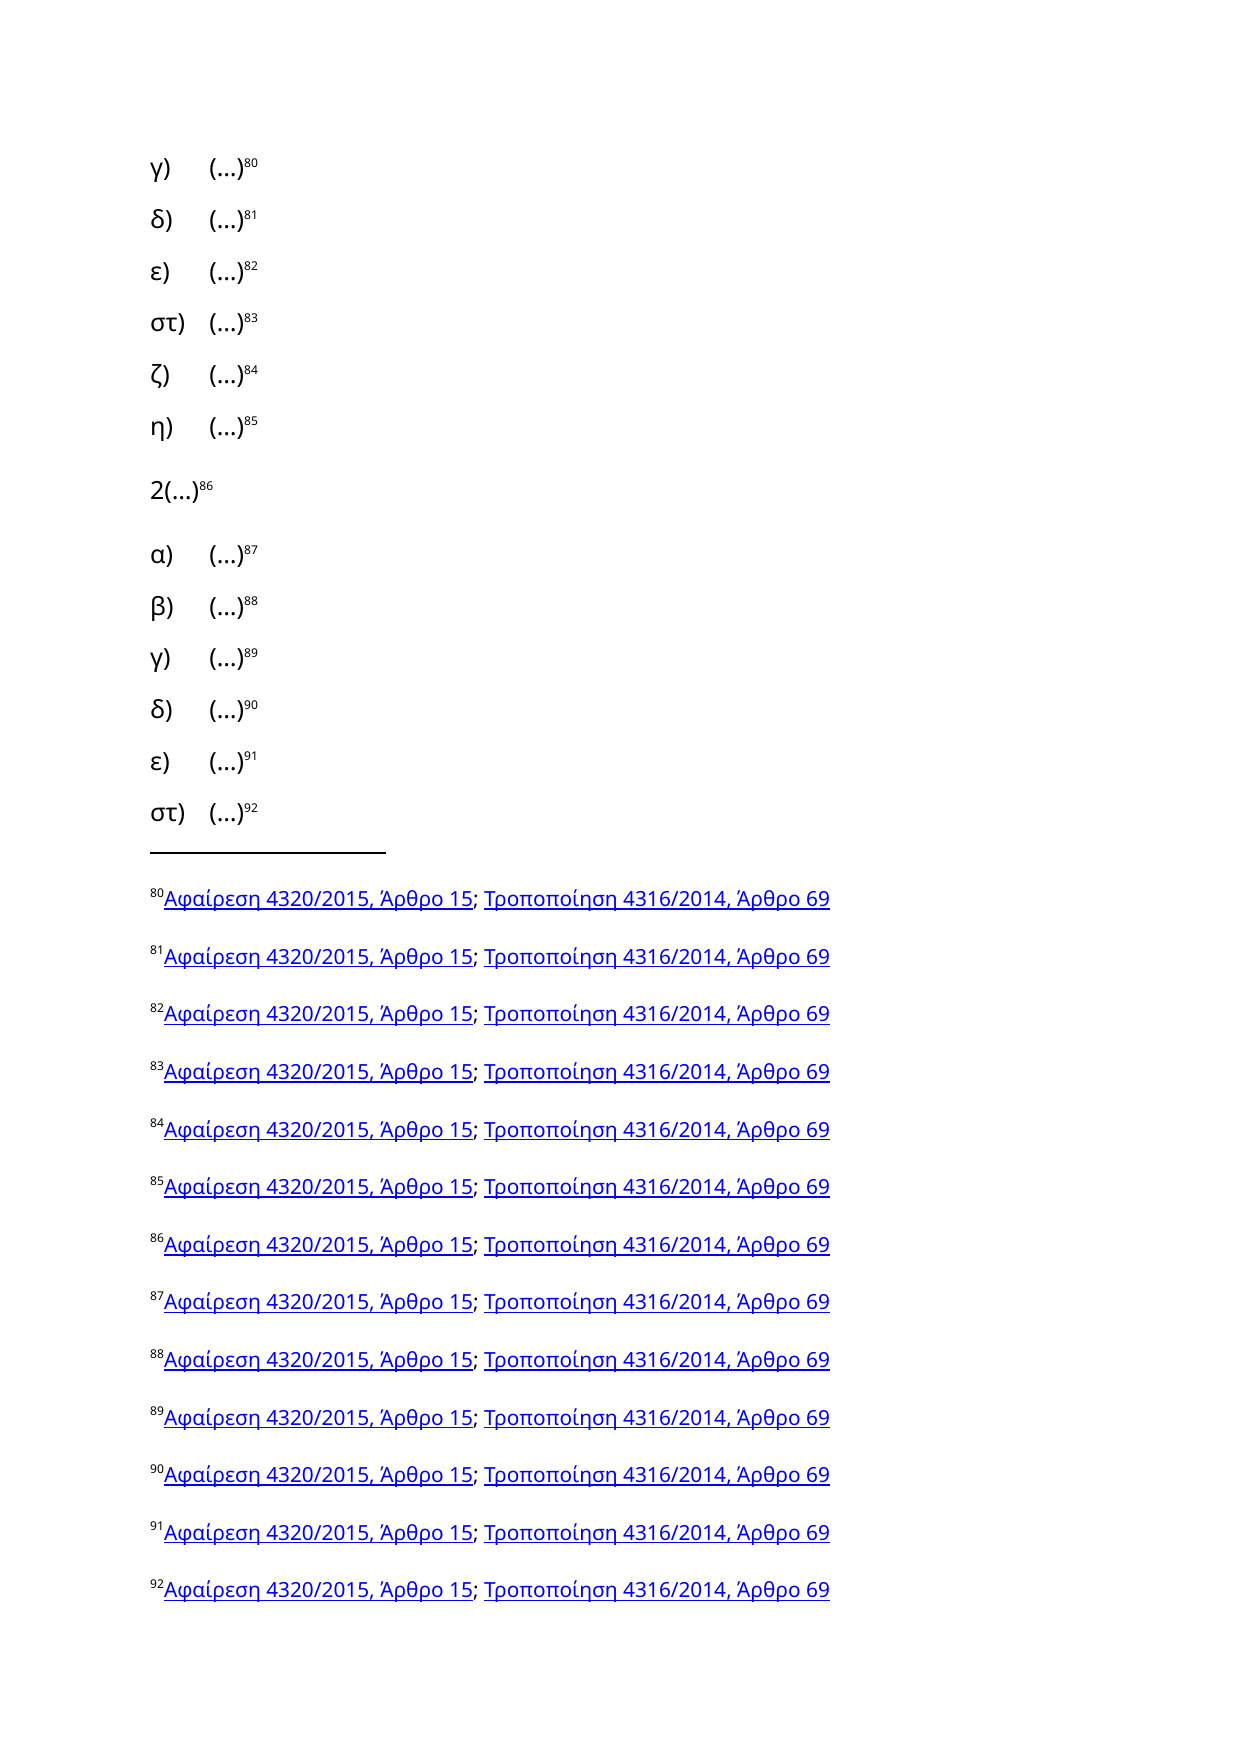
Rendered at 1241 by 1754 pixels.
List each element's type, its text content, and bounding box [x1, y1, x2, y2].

list στ) (…) [150, 795, 1090, 829]
text Αφαίρεση 4320/2015, Άρθρο 15; Τροποποίηση 4316/2014, Άρθρο 69 [150, 1057, 1090, 1086]
list γ) (…) [150, 640, 1090, 674]
list γ) (…) [150, 150, 1090, 184]
list η) (…) [150, 408, 1090, 442]
list δ) (…) [150, 692, 1090, 726]
text Αφαίρεση 4320/2015, Άρθρο 15; Τροποποίηση 4316/2014, Άρθρο 69 [150, 942, 1090, 970]
list δ) (…) [150, 202, 1090, 236]
list α) (…) [150, 537, 1090, 571]
text Αφαίρεση 4320/2015, Άρθρο 15; Τροποποίηση 4316/2014, Άρθρο 69 [150, 1460, 1090, 1489]
list στ) (…) [150, 305, 1090, 339]
text Αφαίρεση 4320/2015, Άρθρο 15; Τροποποίηση 4316/2014, Άρθρο 69 [150, 1518, 1090, 1546]
text Αφαίρεση 4320/2015, Άρθρο 15; Τροποποίηση 4316/2014, Άρθρο 69 [150, 1287, 1090, 1316]
text Αφαίρεση 4320/2015, Άρθρο 15; Τροποποίηση 4316/2014, Άρθρο 69 [150, 1345, 1090, 1373]
list ε) (…) [150, 253, 1090, 287]
text Αφαίρεση 4320/2015, Άρθρο 15; Τροποποίηση 4316/2014, Άρθρο 69 [150, 1403, 1090, 1431]
text Αφαίρεση 4320/2015, Άρθρο 15; Τροποποίηση 4316/2014, Άρθρο 69 [150, 884, 1090, 913]
text 2(…) [150, 472, 1090, 507]
text Αφαίρεση 4320/2015, Άρθρο 15; Τροποποίηση 4316/2014, Άρθρο 69 [150, 999, 1090, 1028]
list ζ) (…) [150, 357, 1090, 391]
text Αφαίρεση 4320/2015, Άρθρο 15; Τροποποίηση 4316/2014, Άρθρο 69 [150, 1230, 1090, 1258]
text Αφαίρεση 4320/2015, Άρθρο 15; Τροποποίηση 4316/2014, Άρθρο 69 [150, 1576, 1090, 1604]
list β) (…) [150, 588, 1090, 622]
list ε) (…) [150, 743, 1090, 777]
text Αφαίρεση 4320/2015, Άρθρο 15; Τροποποίηση 4316/2014, Άρθρο 69 [150, 1172, 1090, 1201]
text Αφαίρεση 4320/2015, Άρθρο 15; Τροποποίηση 4316/2014, Άρθρο 69 [150, 1115, 1090, 1143]
